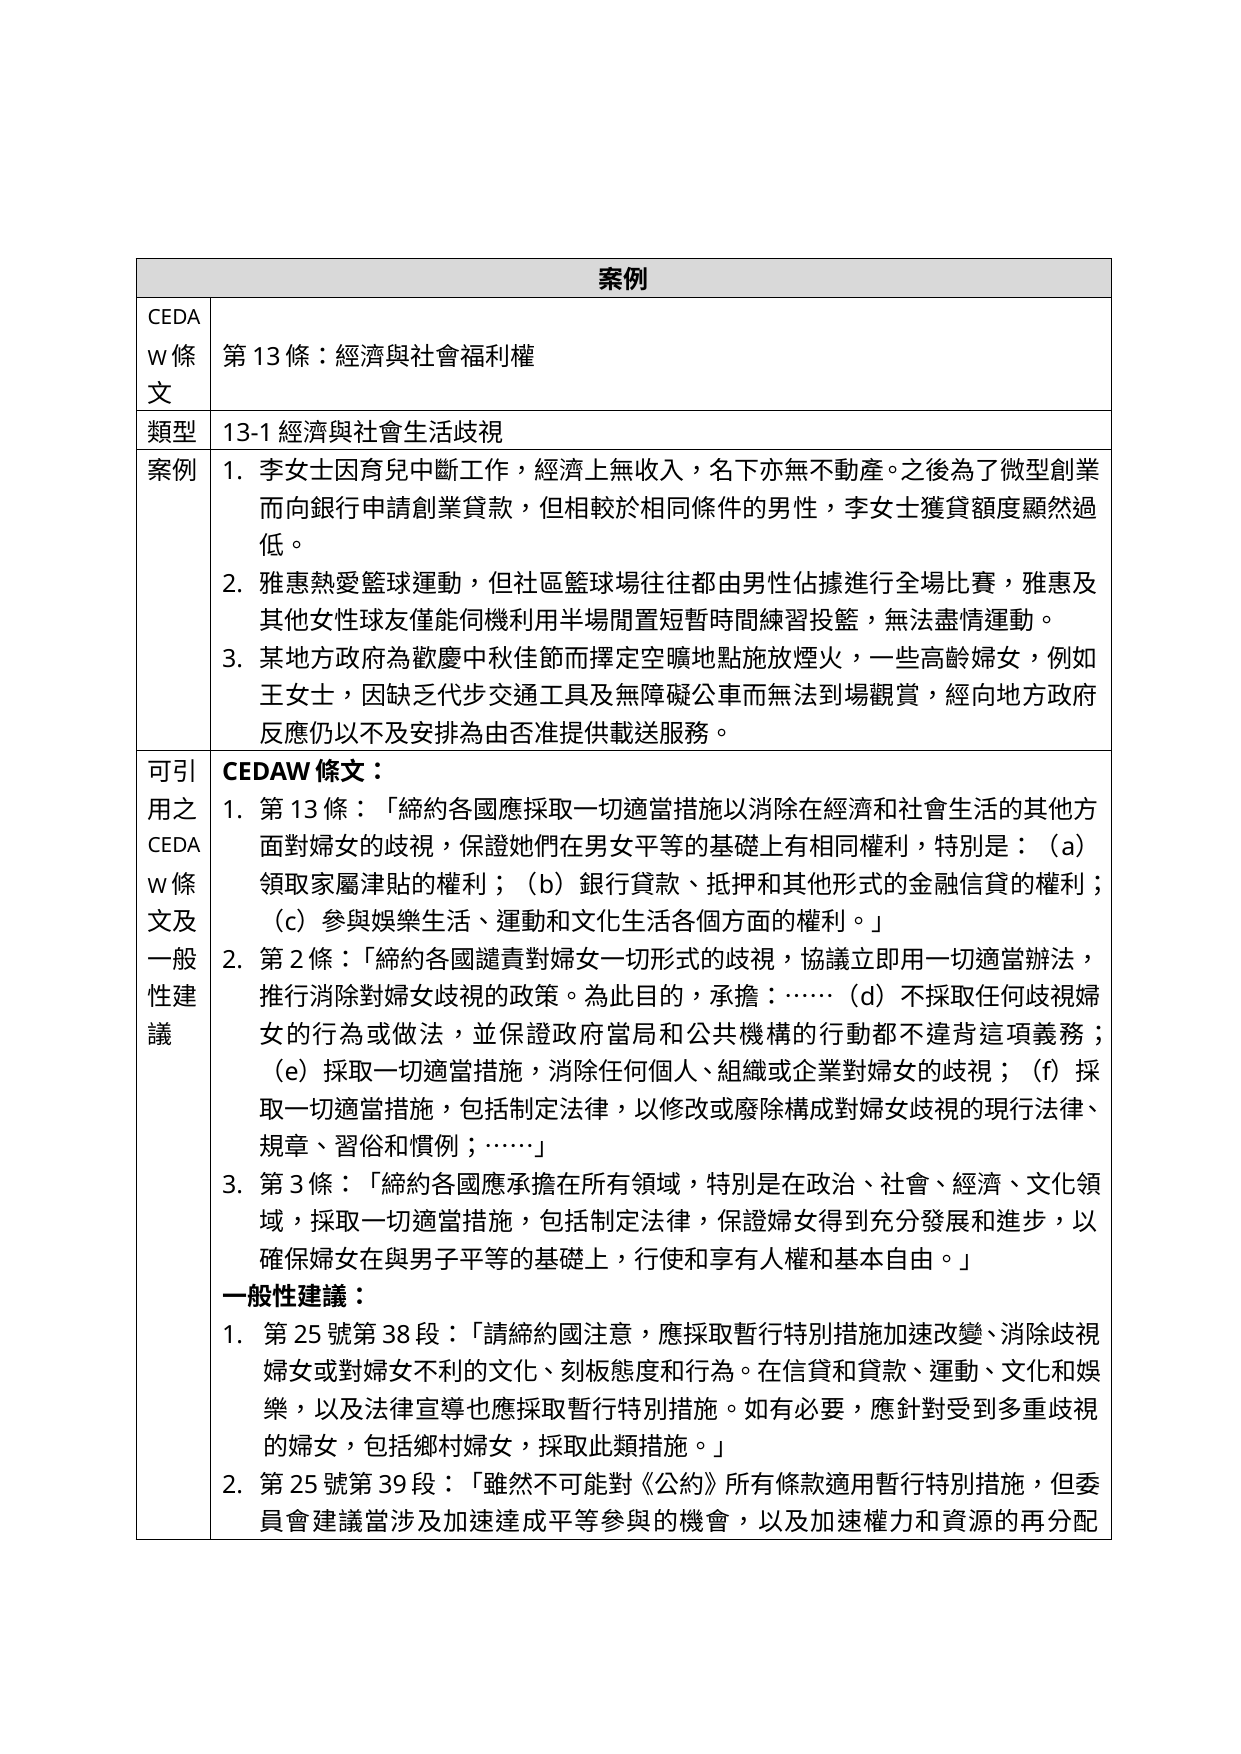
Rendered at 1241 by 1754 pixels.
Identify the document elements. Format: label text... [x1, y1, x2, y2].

table_cell CEDAW條文： 第13條：「締約各國應採取一切適當措施以消除在經濟和社會生活的其他方面對婦女的歧視，保證她們在男女平等的基礎上有相同權利，特別是：（a）領取家屬津貼的權利；（b）銀行貸款、抵押和其他形式的金融信貸的權利；（c）參與娛樂生活、運動和文化生活各個方面的權利。」 第2條：「締約各國譴責對婦女一切形式的歧視，協議立即用一切適當辦法，推行消除對婦女歧視的政策。為此目的，承擔：……（d）不採取任何歧視婦女的行為或做法，並保證政府當局和公共機構的行動都不違背這項義務；（e）採取一切適當措施，消除任何個人、組織或企業對婦女的歧視；（f）採取一切適當措施，包括制定法律，以修改或廢除構成對婦女歧視的現行法律、規章、習俗和慣例；……」 第3條：「締約各國應承擔在所有領域，特別是在政治、社會、經濟、文化領域，採取一切適當措施，包括制定法律，保證婦女得到充分發展和進步，以確保婦女在與男子平等的基礎上，行使和享有人權和基本自由。」 一般性建議： 第25號第38段：「請締約國注意，應採取暫行特別措施加速改變、消除歧視婦女或對婦女不利的文化、刻板態度和行為。在信貸和貸款、運動、文化和娛樂，以及法律宣導也應採取暫行特別措施。如有必要，應針對受到多重歧視的婦女，包括鄉村婦女，採取此類措施。」 第25號第39段：「雖然不可能對《公約》所有條款適用暫行特別措施，但委員會建議當涉及加速達成平等參與的機會，以及加速權力和資源的再分配 [211, 751, 1111, 1538]
table_cell 可引用之CEDAW條文及一般性建議 [137, 751, 210, 1538]
table_cell CEDAW條文 [137, 298, 210, 410]
table_cell 案例 [137, 450, 210, 750]
table_header 案例 [137, 259, 1111, 297]
table_cell 第13條：經濟與社會福利權 [211, 298, 1111, 410]
table_cell 13-1經濟與社會生活歧視 [211, 411, 1111, 449]
table_cell 李女士因育兒中斷工作，經濟上無收入，名下亦無不動產。之後為了微型創業而向銀行申請創業貸款，但相較於相同條件的男性，李女士獲貸額度顯然過低。 雅惠熱愛籃球運動，但社區籃球場往往都由男性佔據進行全場比賽，雅惠及其他女性球友僅能伺機利用半場閒置短暫時間練習投籃，無法盡情運動。 某地方政府為歡慶中秋佳節而擇定空曠地點施放煙火，一些高齡婦女，例如王女士，因缺乏代步交通工具及無障礙公車而無法到場觀賞，經向地方政府反應仍以不及安排為由否准提供載送服務。 [211, 450, 1111, 750]
table_cell 類型 [137, 411, 210, 449]
